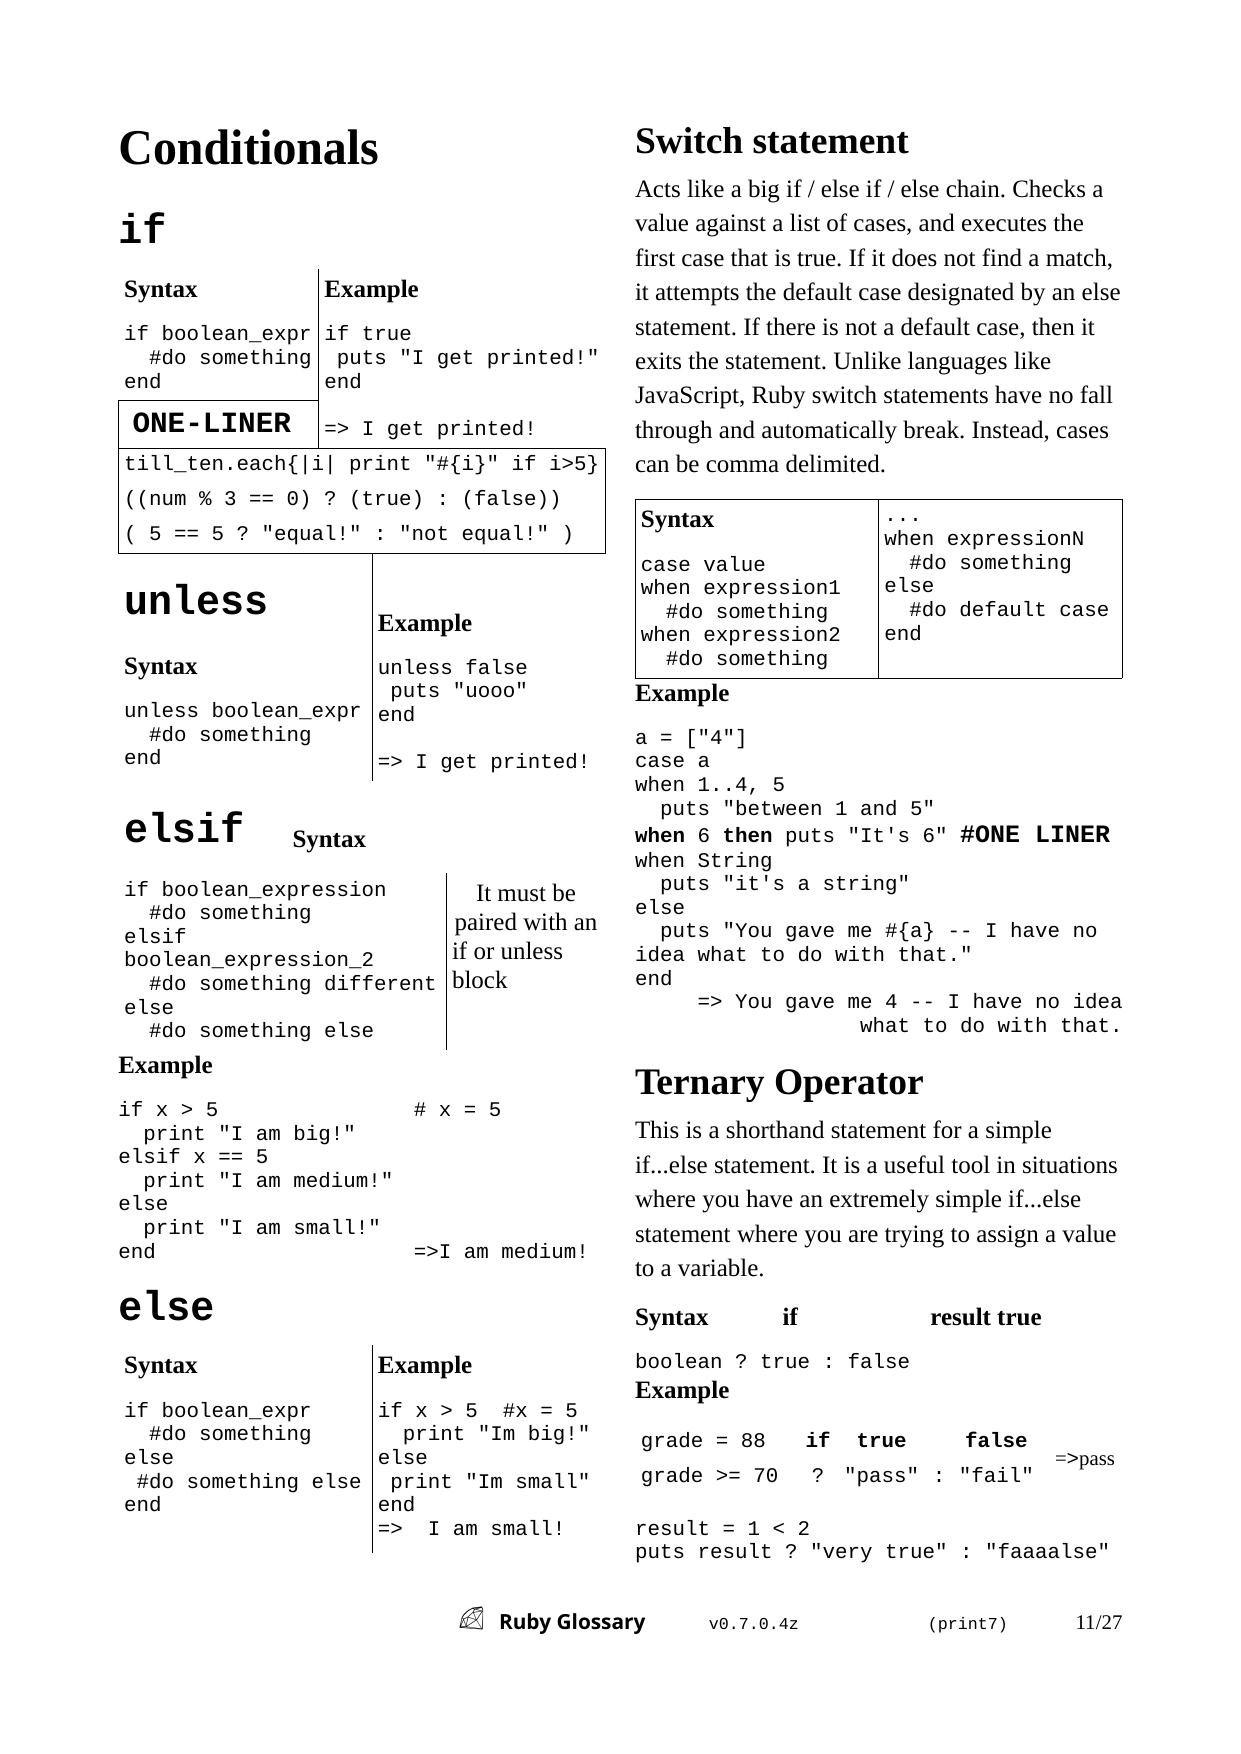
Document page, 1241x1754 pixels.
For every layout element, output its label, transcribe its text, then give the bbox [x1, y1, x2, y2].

text puts "You gave me #{a} -- I have no idea what to do with that." [635, 921, 1122, 968]
text Syntax if result true [635, 1302, 1122, 1331]
table_header elsif [118, 781, 287, 873]
table_header false [952, 1424, 1041, 1459]
text case a [635, 750, 1122, 774]
table_cell It must be paired with an if or unless block [447, 873, 605, 1050]
text end =>I am medium! [118, 1241, 605, 1264]
picture [457, 1605, 484, 1630]
text Example [635, 679, 1122, 706]
table_cell "pass" [837, 1459, 926, 1494]
subtitle Switch statement [635, 118, 1122, 161]
table_header Syntax case value when expression1 #do something when expression2 #do something [636, 500, 878, 677]
table_header unless [118, 554, 372, 645]
text => You gave me 4 -- I have no idea what to do with that. [635, 991, 1122, 1039]
text puts "it's a string" [635, 873, 1122, 897]
table_header Syntax if boolean_expr #do something else #do something else end [118, 1345, 372, 1553]
text puts result ? "very true" : "faaaalse" [635, 1541, 1122, 1565]
text boolean ? true : false [635, 1351, 1122, 1375]
subtitle if [118, 209, 605, 256]
table_header if [799, 1424, 837, 1459]
subtitle Ternary Operator [635, 1059, 1122, 1103]
text Example [118, 1050, 605, 1078]
text end [635, 968, 1122, 991]
text print "I am small!" [118, 1217, 605, 1241]
table_cell grade >= 70 [635, 1459, 798, 1494]
text print "I am medium!" [118, 1170, 605, 1193]
text when 6 then puts "It's 6" #ONE LINER [635, 821, 1122, 849]
table_header grade = 88 [635, 1424, 798, 1459]
text result = 1 < 2 [635, 1518, 1122, 1541]
text when 1..4, 5 [635, 774, 1122, 798]
table_cell : [926, 1459, 952, 1494]
table_header Syntax [287, 781, 446, 873]
table_header true [837, 1424, 926, 1459]
table_header Example if x > 5 #x = 5 print "Im big!" else print "Im small" end => I am small! [373, 1345, 605, 1553]
table_header [926, 1424, 952, 1459]
text a = ["4"] [635, 727, 1122, 750]
text puts "between 1 and 5" [635, 798, 1122, 821]
table_header ... when expressionN #do something else #do default case end [879, 500, 1122, 677]
table_header Example if true puts "I get printed!" end => I get printed! [319, 269, 605, 447]
table_header Syntax if boolean_expr #do something end [118, 269, 318, 400]
text else [635, 897, 1122, 921]
text Acts like a big if / else if / else chain. Checks a value against a list of cases, and executes the first case that is true. If it does not find a match, it attempts the default case designated by an else statement. If there is not a default case, then it exits the statement. Unlike languages like JavaScript, Ruby switch statements have no fall through and automatically break. Instead, cases can be comma delimited. [635, 174, 1122, 478]
text Example [635, 1375, 1122, 1404]
table_header Example unless false puts "uooo" end => I get printed! [373, 554, 605, 781]
text This is a shorthand statement for a simple if...else statement. It is a useful tool in situations where you have an extremely simple if...else statement where you are trying to assign a value to a variable. [635, 1115, 1122, 1282]
table_cell till_ten.each{|i| print "#{i}" if i>5} [119, 449, 605, 483]
table_cell ? [799, 1459, 837, 1494]
text print "I am big!" [118, 1122, 605, 1146]
table_cell "fail" [952, 1459, 1041, 1494]
text elsif x == 5 [118, 1146, 605, 1170]
subtitle else [118, 1285, 605, 1332]
text if x > 5 # x = 5 [118, 1099, 605, 1122]
table_cell ((num % 3 == 0) ? (true) : (false)) [119, 483, 605, 518]
table_header =>pass [1041, 1424, 1121, 1494]
table_header [446, 781, 605, 873]
table_cell Syntax unless boolean_expr #do something end [118, 645, 372, 781]
text else [118, 1193, 605, 1217]
text when String [635, 849, 1122, 873]
table_cell if boolean_expression #do something elsif boolean_expression_2 #do something different else #do something else [118, 873, 446, 1050]
subtitle Conditionals [118, 118, 605, 176]
table_cell ONE-LINER [119, 401, 318, 447]
table_cell ( 5 == 5 ? "equal!" : "not equal!" ) [119, 518, 605, 553]
